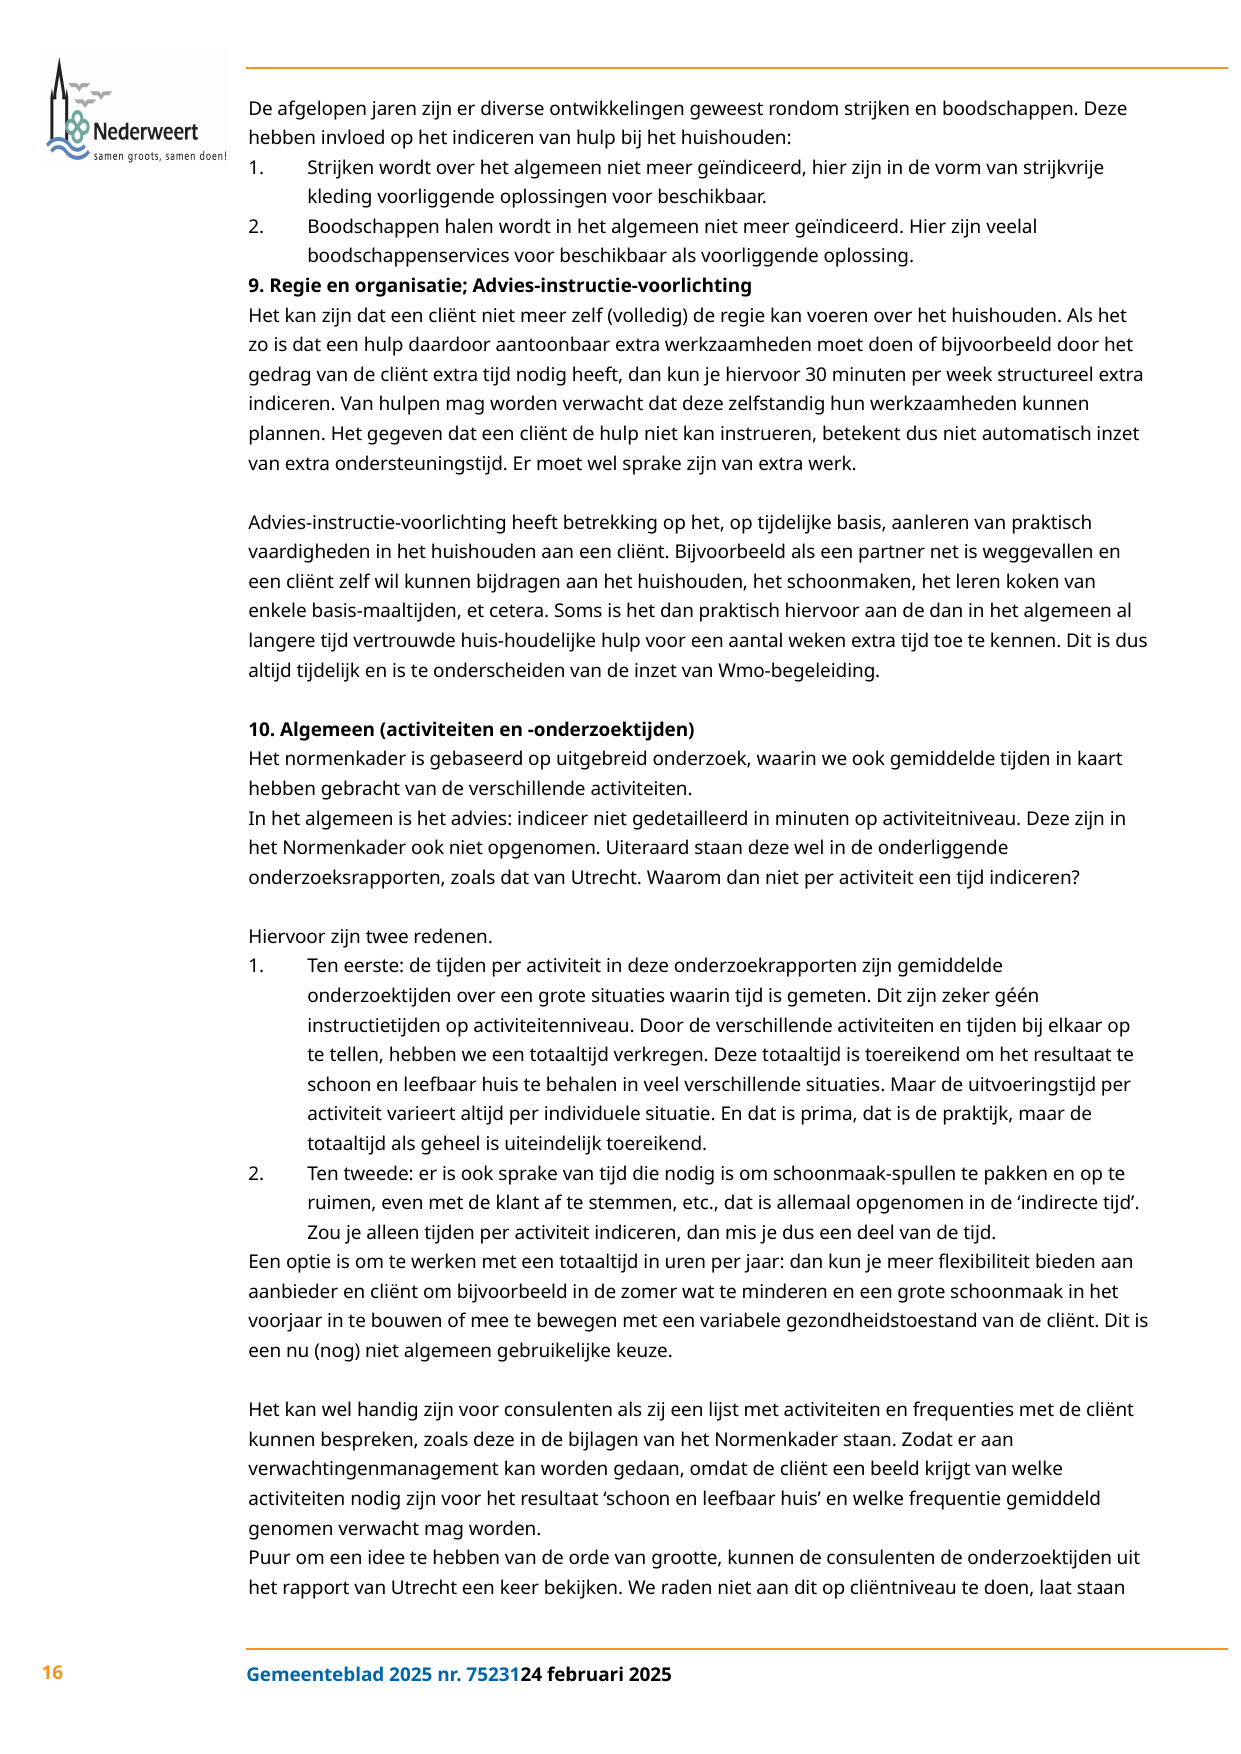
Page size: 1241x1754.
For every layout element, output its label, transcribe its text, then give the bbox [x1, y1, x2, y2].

text Het kan wel handig zijn voor consulenten als zij een lijst met activiteiten en frequenties met de cliënt kunnen bespreken, zoals deze in de bijlagen van het Normenkader staan. Zodat er aan verwachtingenmanagement kan worden gedaan, omdat de cliënt een beeld krijgt van welke activiteiten nodig zijn voor het resultaat ‘schoon en leefbaar huis’ en welke frequentie gemiddeld genomen verwacht mag worden. [248, 1396, 1152, 1541]
text Een optie is om te werken met een totaaltijd in uren per jaar: dan kun je meer flexibiliteit bieden aan aanbieder en cliënt om bijvoorbeeld in de zomer wat te minderen en een grote schoonmaak in het voorjaar in te bouwen of mee te bewegen met een variabele gezondheidstoestand van de cliënt. Dit is een nu (nog) niet algemeen gebruikelijke keuze. [248, 1248, 1152, 1363]
list Ten eerste: de tijden per activiteit in deze onderzoekrapporten zijn gemiddelde onderzoektijden over een grote situaties waarin tijd is gemeten. Dit zijn zeker géén instructietijden op activiteitenniveau. Door de verschillende activiteiten en tijden bij elkaar op te tellen, hebben we een totaaltijd verkregen. Deze totaaltijd is toereikend om het resultaat te schoon en leefbaar huis te behalen in veel verschillende situaties. Maar de uitvoeringstijd per activiteit varieert altijd per individuele situatie. En dat is prima, dat is de praktijk, maar de totaaltijd als geheel is uiteindelijk toereikend. [248, 953, 1152, 1156]
text In het algemeen is het advies: indiceer niet gedetailleerd in minuten op activiteitniveau. Deze zijn in het Normenkader ook niet opgenomen. Uiteraard staan deze wel in de onderliggende onderzoeksrapporten, zoals dat van Utrecht. Waarom dan niet per activiteit een tijd indiceren? [248, 805, 1152, 890]
text Het normenkader is gebaseerd op uitgebreid onderzoek, waarin we ook gemiddelde tijden in kaart hebben gebracht van de verschillende activiteiten. [248, 746, 1152, 801]
list Ten tweede: er is ook sprake van tijd die nodig is om schoonmaak-spullen te pakken en op te ruimen, even met de klant af te stemmen, etc., dat is allemaal opgenomen in de ‘indirecte tijd’. Zou je alleen tijden per activiteit indiceren, dan mis je dus een deel van de tijd. [248, 1160, 1152, 1245]
list Strijken wordt over het algemeen niet meer geïndiceerd, hier zijn in de vorm van strijkvrije kleding voorliggende oplossingen voor beschikbaar. [248, 154, 1152, 209]
text Advies-instructie-voorlichting heeft betrekking op het, op tijdelijke basis, aanleren van praktisch vaardigheden in het huishouden aan een cliënt. Bijvoorbeeld als een partner net is weggevallen en een cliënt zelf wil kunnen bijdragen aan het huishouden, het schoonmaken, het leren koken van enkele basis-maaltijden, et cetera. Soms is het dan praktisch hiervoor aan de dan in het algemeen al langere tijd vertrouwde huis-houdelijke hulp voor een aantal weken extra tijd toe te kennen. Dit is dus altijd tijdelijk en is te onderscheiden van de inzet van Wmo-begeleiding. [248, 509, 1152, 683]
text Hiervoor zijn twee redenen. [248, 923, 1152, 949]
text 10. Algemeen (activiteiten en -onderzoektijden) [248, 716, 1152, 742]
picture [41, 47, 231, 172]
text De afgelopen jaren zijn er diverse ontwikkelingen geweest rondom strijken en boodschappen. Deze hebben invloed op het indiceren van hulp bij het huishouden: [248, 95, 1152, 150]
list Boodschappen halen wordt in het algemeen niet meer geïndiceerd. Hier zijn veelal boodschappenservices voor beschikbaar als voorliggende oplossing. [248, 213, 1152, 268]
text Puur om een idee te hebben van de orde van grootte, kunnen de consulenten de onderzoektijden uit het rapport van Utrecht een keer bekijken. We raden niet aan dit op cliëntniveau te doen, laat staan [248, 1544, 1152, 1600]
text 9. Regie en organisatie; Advies-instructie-voorlichting [248, 272, 1152, 298]
text Het kan zijn dat een cliënt niet meer zelf (volledig) de regie kan voeren over het huishouden. Als het zo is dat een hulp daardoor aantoonbaar extra werkzaamheden moet doen of bijvoorbeeld door het gedrag van de cliënt extra tijd nodig heeft, dan kun je hiervoor 30 minuten per week structureel extra indiceren. Van hulpen mag worden verwacht dat deze zelfstandig hun werkzaamheden kunnen plannen. Het gegeven dat een cliënt de hulp niet kan instrueren, betekent dus niet automatisch inzet van extra ondersteuningstijd. Er moet wel sprake zijn van extra werk. [248, 302, 1152, 476]
